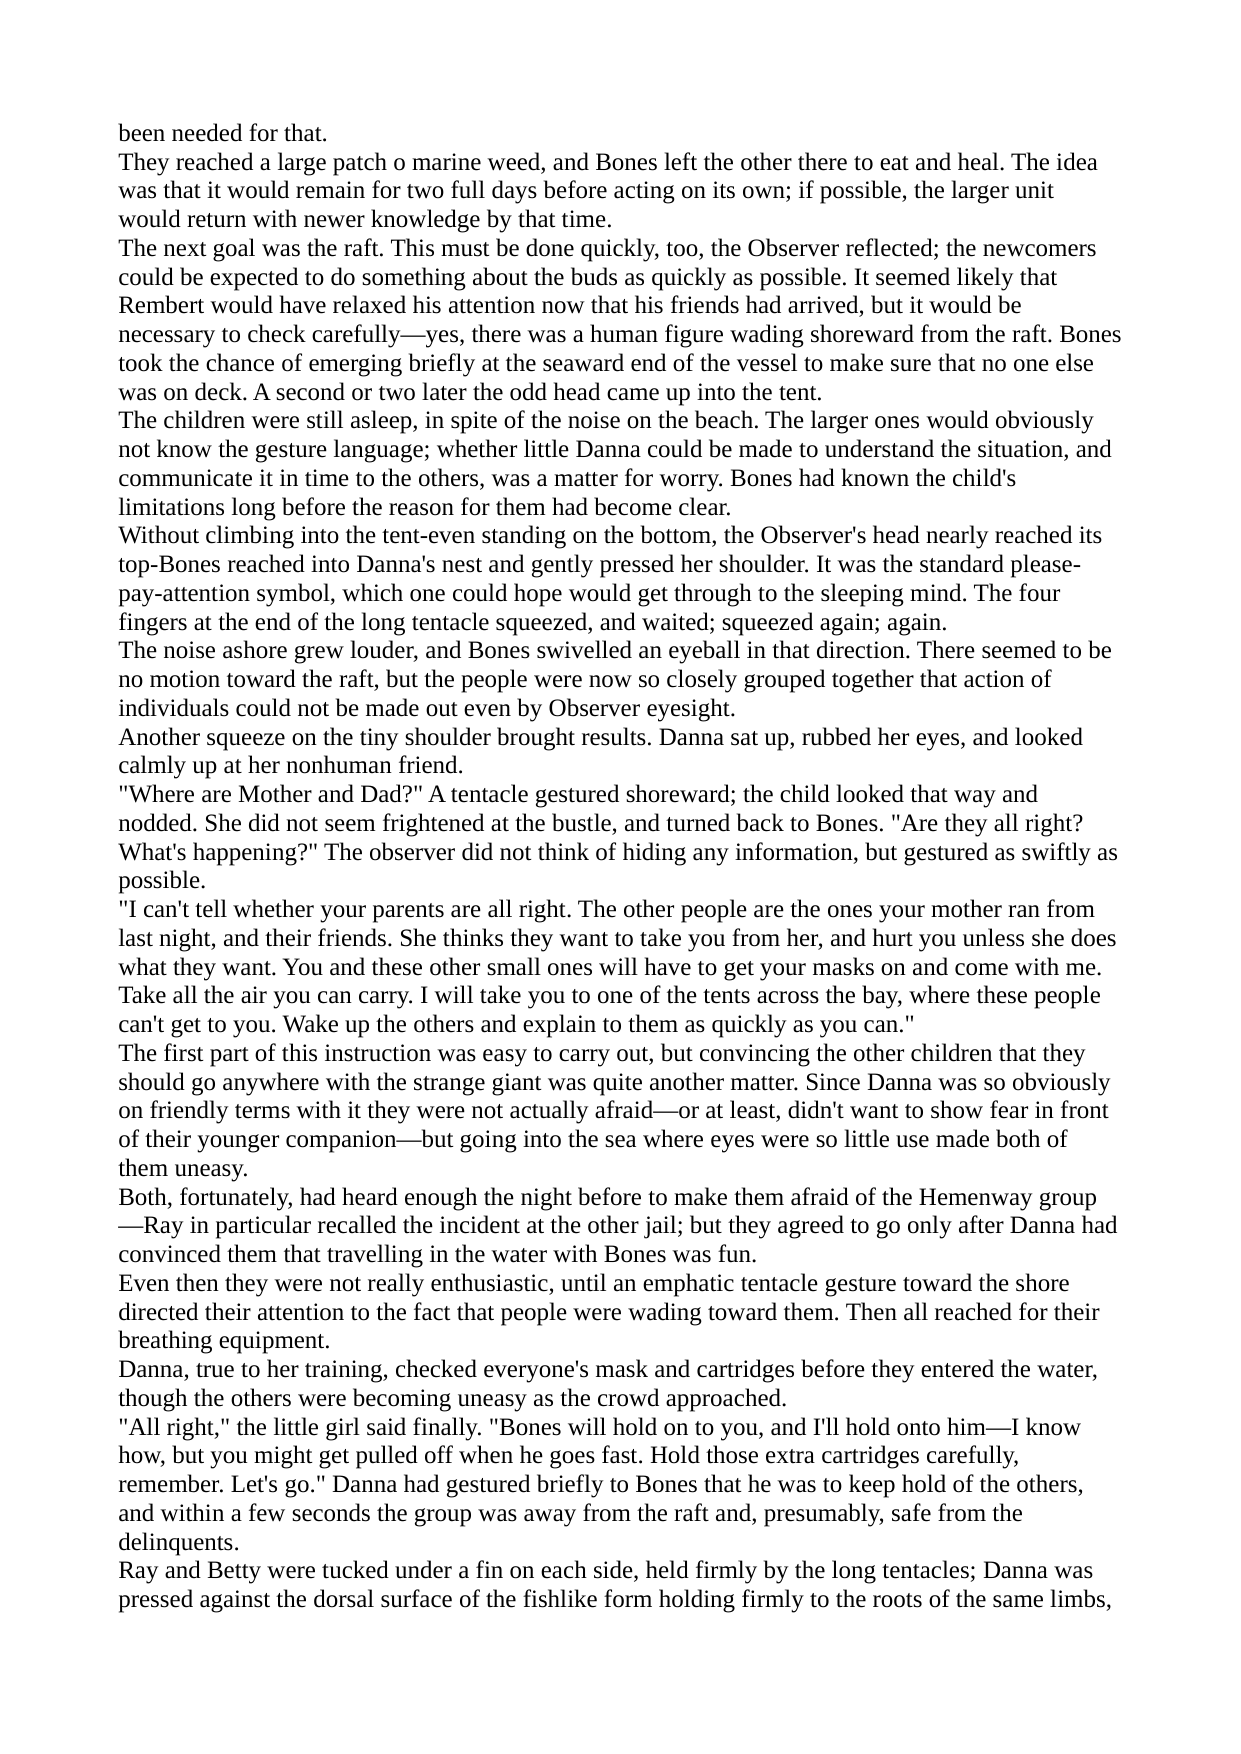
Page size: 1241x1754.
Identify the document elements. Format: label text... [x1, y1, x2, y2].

text They reached a large patch o marine weed, and Bones left the other there to eat and heal. The idea was that it would remain for two full days before acting on its own; if possible, the larger unit would return with newer knowledge by that time. [118, 147, 1122, 233]
text The next goal was the raft. This must be done quickly, too, the Observer reflected; the newcomers could be expected to do something about the buds as quickly as possible. It seemed likely that Rembert would have relaxed his attention now that his friends had arrived, but it would be necessary to check carefully—yes, there was a human figure wading shoreward from the raft. Bones took the chance of emerging briefly at the seaward end of the vessel to make sure that no one else was on deck. A second or two later the odd head came up into the tent. [118, 233, 1122, 406]
text Ray and Betty were tucked under a fin on each side, held firmly by the long tentacles; Danna was pressed against the dorsal surface of the fishlike form holding firmly to the roots of the same limbs, [118, 1556, 1122, 1613]
text "All right," the little girl said finally. "Bones will hold on to you, and I'll hold onto him—I know how, but you might get pulled off when he goes fast. Hold those extra cartridges carefully, remember. Let's go." Danna had gestured briefly to Bones that he was to keep hold of the others, and within a few seconds the group was away from the raft and, presumably, safe from the delinquents. [118, 1412, 1122, 1556]
text What's happening?" The observer did not think of hiding any information, but gestured as swiftly as possible. [118, 837, 1122, 894]
text "I can't tell whether your parents are all right. The other people are the ones your mother ran from last night, and their friends. She thinks they want to take you from her, and hurt you unless she does what they want. You and these other small ones will have to get your masks on and come with me. Take all the air you can carry. I will take you to one of the tents across the bay, where these people can't get to you. Wake up the others and explain to them as quickly as you can." [118, 894, 1122, 1038]
text Without climbing into the tent-even standing on the bottom, the Observer's head nearly reached its top-Bones reached into Danna's nest and gently pressed her shoulder. It was the standard please-pay-attention symbol, which one could hope would get through to the sleeping mind. The four fingers at the end of the long tentacle squeezed, and waited; squeezed again; again. [118, 521, 1122, 636]
text The children were still asleep, in spite of the noise on the beach. The larger ones would obviously not know the gesture language; whether little Danna could be made to understand the situation, and communicate it in time to the others, was a matter for worry. Bones had known the child's limitations long before the reason for them had become clear. [118, 406, 1122, 521]
text "Where are Mother and Dad?" A tentacle gestured shoreward; the child looked that way and nodded. She did not seem frightened at the bustle, and turned back to Bones. "Are they all right? [118, 779, 1122, 837]
text Both, fortunately, had heard enough the night before to make them afraid of the Hemenway group—Ray in particular recalled the incident at the other jail; but they agreed to go only after Danna had convinced them that travelling in the water with Bones was fun. [118, 1182, 1122, 1268]
text The noise ashore grew louder, and Bones swivelled an eyeball in that direction. There seemed to be no motion toward the raft, but the people were now so closely grouped together that action of individuals could not be made out even by Observer eyesight. [118, 636, 1122, 722]
text The first part of this instruction was easy to carry out, but convincing the other children that they should go anywhere with the strange giant was quite another matter. Since Danna was so obviously on friendly terms with it they were not actually afraid—or at least, didn't want to show fear in front of their younger companion—but going into the sea where eyes were so little use made both of them uneasy. [118, 1038, 1122, 1182]
text been needed for that. [118, 118, 1122, 147]
text Even then they were not really enthusiastic, until an emphatic tentacle gesture toward the shore directed their attention to the fact that people were wading toward them. Then all reached for their breathing equipment. [118, 1268, 1122, 1354]
text Danna, true to her training, checked everyone's mask and cartridges before they entered the water, though the others were becoming uneasy as the crowd approached. [118, 1354, 1122, 1412]
text Another squeeze on the tiny shoulder brought results. Danna sat up, rubbed her eyes, and looked calmly up at her nonhuman friend. [118, 722, 1122, 779]
